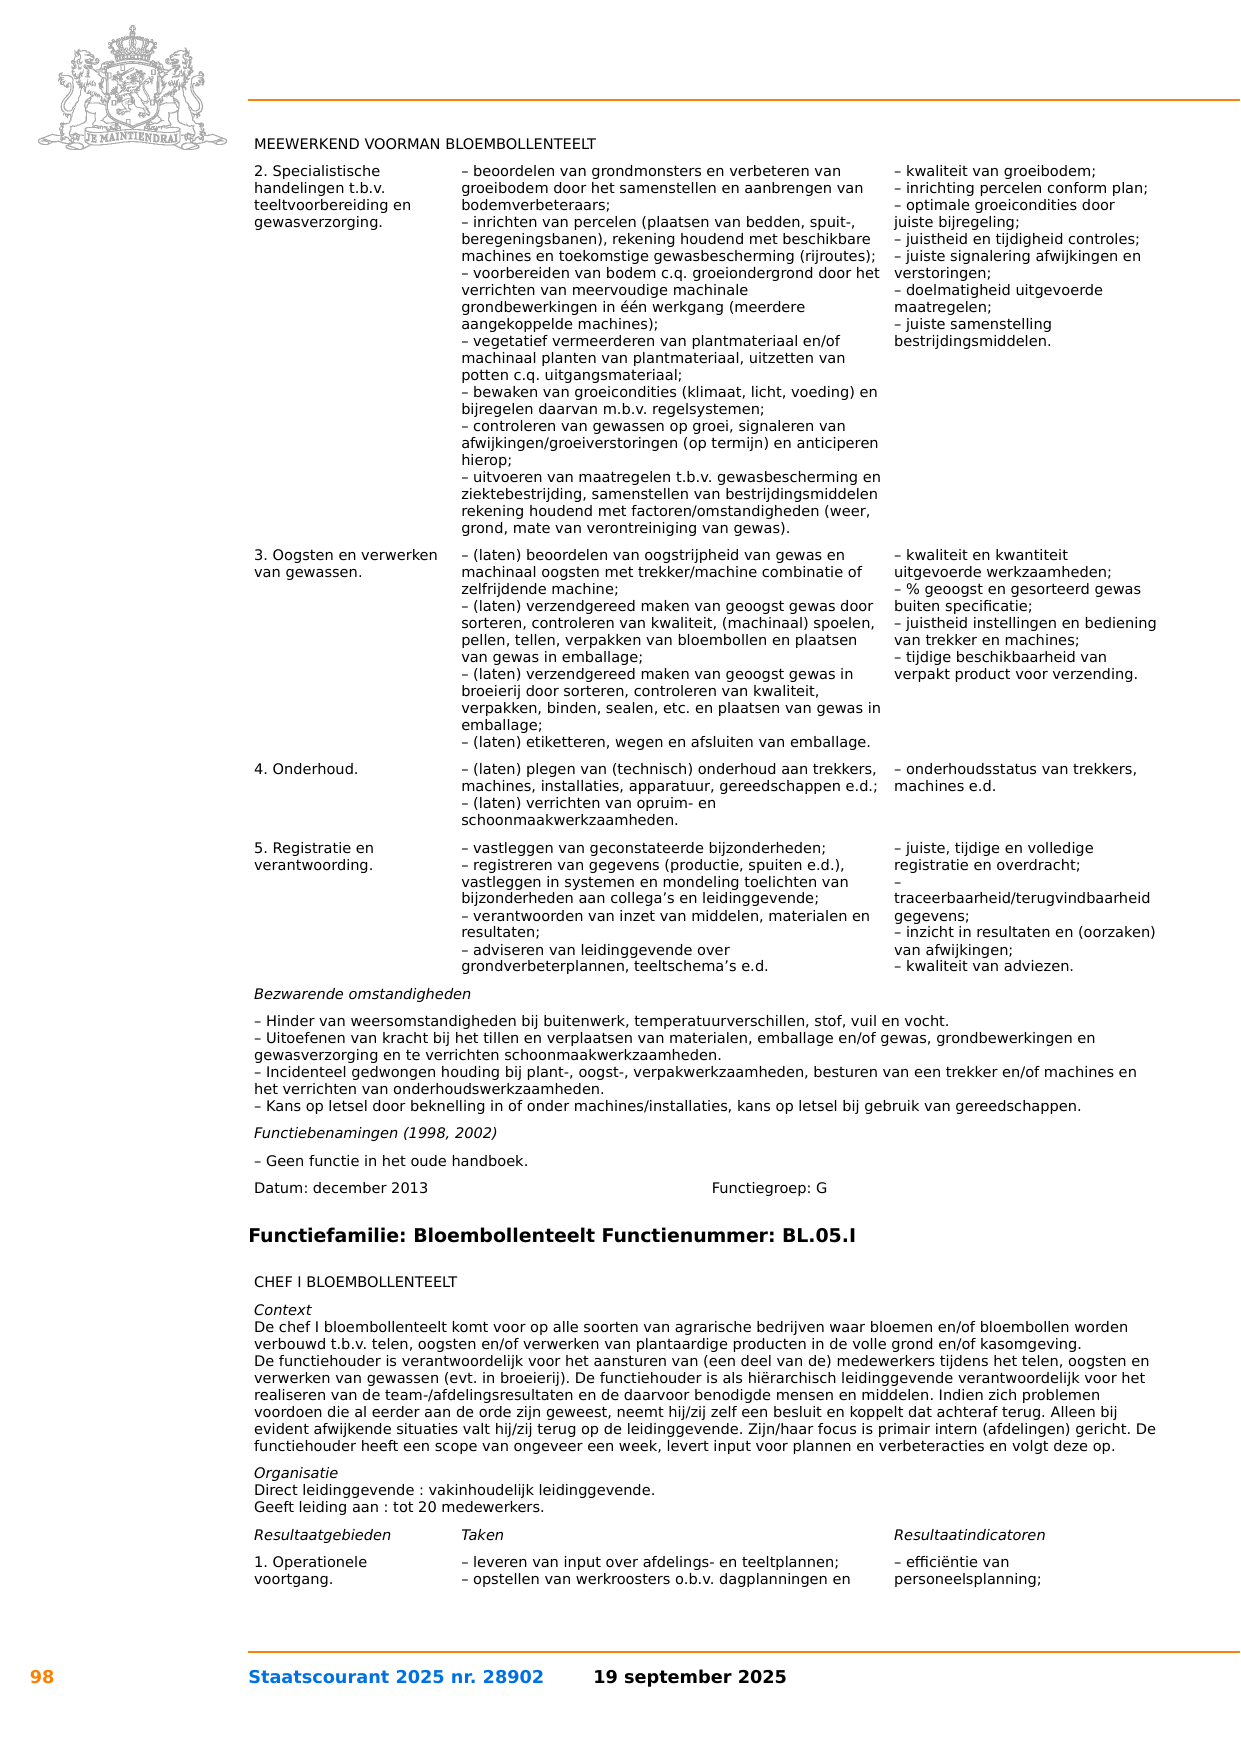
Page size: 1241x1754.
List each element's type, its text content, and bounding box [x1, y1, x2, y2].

table_header MEEWERKEND VOORMAN BLOEMBOLLENTEELT [249, 131, 1163, 157]
table_cell – juiste, tijdige en volledige registratie en overdracht; – traceerbaarheid/terugvindbaarheid gegevens; – inzicht in resultaten en (oorzaken) van afwijkingen; – kwaliteit van adviezen. [889, 835, 1163, 980]
table_cell Organisatie Direct leidinggevende : vakinhoudelijk leidinggevende. Geeft leiding aan : tot 20 medewerkers. [249, 1460, 1163, 1521]
table_cell – vastleggen van geconstateerde bijzonderheden; – registreren van gegevens (productie, spuiten e.d.), vastleggen in systemen en mondeling toelichten van bijzonderheden aan collega’s en leidinggevende; – verantwoorden van inzet van middelen, materialen en resultaten; – adviseren van leidinggevende over grondverbeterplannen, teeltschema’s e.d. [456, 835, 888, 980]
table_cell Functiebenamingen (1998, 2002) [249, 1121, 1163, 1147]
table_cell 3. Oogsten en verwerken van gewassen. [249, 542, 454, 755]
table_cell Context De chef I bloembollenteelt komt voor op alle soorten van agrarische bedrijven waar bloemen en/of bloembollen worden verbouwd t.b.v. telen, oogsten en/of verwerken van plantaardige producten in de volle grond en/of kasomgeving. De functiehouder is verantwoordelijk voor het aansturen van (een deel van de) medewerkers tijdens het telen, oogsten en verwerken van gewassen (evt. in broeierij). De functiehouder is als hiërarchisch leidinggevende verantwoordelijk voor het realiseren van de team-/afdelingsresultaten en de daarvoor benodigde mensen en middelen. Indien zich problemen voordoen die al eerder aan de orde zijn geweest, neemt hij/zij zelf een besluit en koppelt dat achteraf terug. Alleen bij evident afwijkende situaties valt hij/zij terug op de leidinggevende. Zijn/haar focus is primair intern (afdelingen) gericht. De functiehouder heeft een scope van ongeveer een week, levert input voor plannen en verbeteracties en volgt deze op. [249, 1297, 1163, 1459]
picture [38, 25, 227, 150]
table_cell 4. Onderhoud. [249, 756, 454, 834]
table_cell Resultaatgebieden [249, 1522, 454, 1548]
table_cell 5. Registratie en verantwoording. [249, 835, 454, 980]
table_cell – leveren van input over afdelings- en teeltplannen; – opstellen van werkroosters o.b.v. dagplanningen en [456, 1549, 888, 1592]
table_header CHEF I BLOEMBOLLENTEELT [249, 1270, 1163, 1296]
table_cell Taken [456, 1522, 888, 1548]
table_cell – (laten) beoordelen van oogstrijpheid van gewas en machinaal oogsten met trekker/machine combinatie of zelfrijdende machine; – (laten) verzendgereed maken van geoogst gewas door sorteren, controleren van kwaliteit, (machinaal) spoelen, pellen, tellen, verpakken van bloembollen en plaatsen van gewas in emballage; – (laten) verzendgereed maken van geoogst gewas in broeierij door sorteren, controleren van kwaliteit, verpakken, binden, sealen, etc. en plaatsen van gewas in emballage; – (laten) etiketteren, wegen en afsluiten van emballage. [456, 542, 888, 755]
table_cell – Hinder van weersomstandigheden bij buitenwerk, temperatuurverschillen, stof, vuil en vocht. – Uitoefenen van kracht bij het tillen en verplaatsen van materialen, emballage en/of gewas, grondbewerkingen en gewasverzorging en te verrichten schoonmaakwerkzaamheden. – Incidenteel gedwongen houding bij plant-, oogst-, verpakwerkzaamheden, besturen van een trekker en/of machines en het verrichten van onderhoudswerkzaamheden. – Kans op letsel door beknelling in of onder machines/installaties, kans op letsel bij gebruik van gereedschappen. [249, 1009, 1163, 1120]
table_cell – (laten) plegen van (technisch) onderhoud aan trekkers, machines, installaties, apparatuur, gereedschappen e.d.; – (laten) verrichten van opruim- en schoonmaakwerkzaamheden. [456, 756, 888, 834]
table_cell Resultaatindicatoren [889, 1522, 1163, 1548]
table_cell – beoordelen van grondmonsters en verbeteren van groeibodem door het samenstellen en aanbrengen van bodemverbeteraars; – inrichten van percelen (plaatsen van bedden, spuit-, beregeningsbanen), rekening houdend met beschikbare machines en toekomstige gewasbescherming (rijroutes); – voorbereiden van bodem c.q. groeiondergrond door het verrichten van meervoudige machinale grondbewerkingen in één werkgang (meerdere aangekoppelde machines); – vegetatief vermeerderen van plantmateriaal en/of machinaal planten van plantmateriaal, uitzetten van potten c.q. uitgangsmateriaal; – bewaken van groeicondities (klimaat, licht, voeding) en bijregelen daarvan m.b.v. regelsystemen; – controleren van gewassen op groei, signaleren van afwijkingen/groeiverstoringen (op termijn) en anticiperen hierop; – uitvoeren van maatregelen t.b.v. gewasbescherming en ziektebestrijding, samenstellen van bestrijdingsmiddelen rekening houdend met factoren/omstandigheden (weer, grond, mate van verontreiniging van gewas). [456, 158, 888, 541]
table_cell – efficiëntie van personeelsplanning; [889, 1549, 1163, 1592]
table_cell Functiegroep: G [706, 1176, 1163, 1202]
table_cell – Geen functie in het oude handboek. [249, 1148, 1163, 1174]
table_cell 2. Specialistische handelingen t.b.v. teeltvoorbereiding en gewasverzorging. [249, 158, 454, 541]
subtitle Functiefamilie: Bloembollenteelt Functienummer: BL.05.I [248, 1225, 1163, 1247]
table_cell Bezwarende omstandigheden [249, 981, 1163, 1007]
table_cell – onderhoudsstatus van trekkers, machines e.d. [889, 756, 1163, 834]
table_cell Datum: december 2013 [249, 1176, 705, 1202]
table_cell – kwaliteit van groeibodem; – inrichting percelen conform plan; – optimale groeicondities door juiste bijregeling; – juistheid en tijdigheid controles; – juiste signalering afwijkingen en verstoringen; – doelmatigheid uitgevoerde maatregelen; – juiste samenstelling bestrijdingsmiddelen. [889, 158, 1163, 541]
table_cell – kwaliteit en kwantiteit uitgevoerde werkzaamheden; – % geoogst en gesorteerd gewas buiten specificatie; – juistheid instellingen en bediening van trekker en machines; – tijdige beschikbaarheid van verpakt product voor verzending. [889, 542, 1163, 755]
table_cell 1. Operationele voortgang. [249, 1549, 454, 1592]
